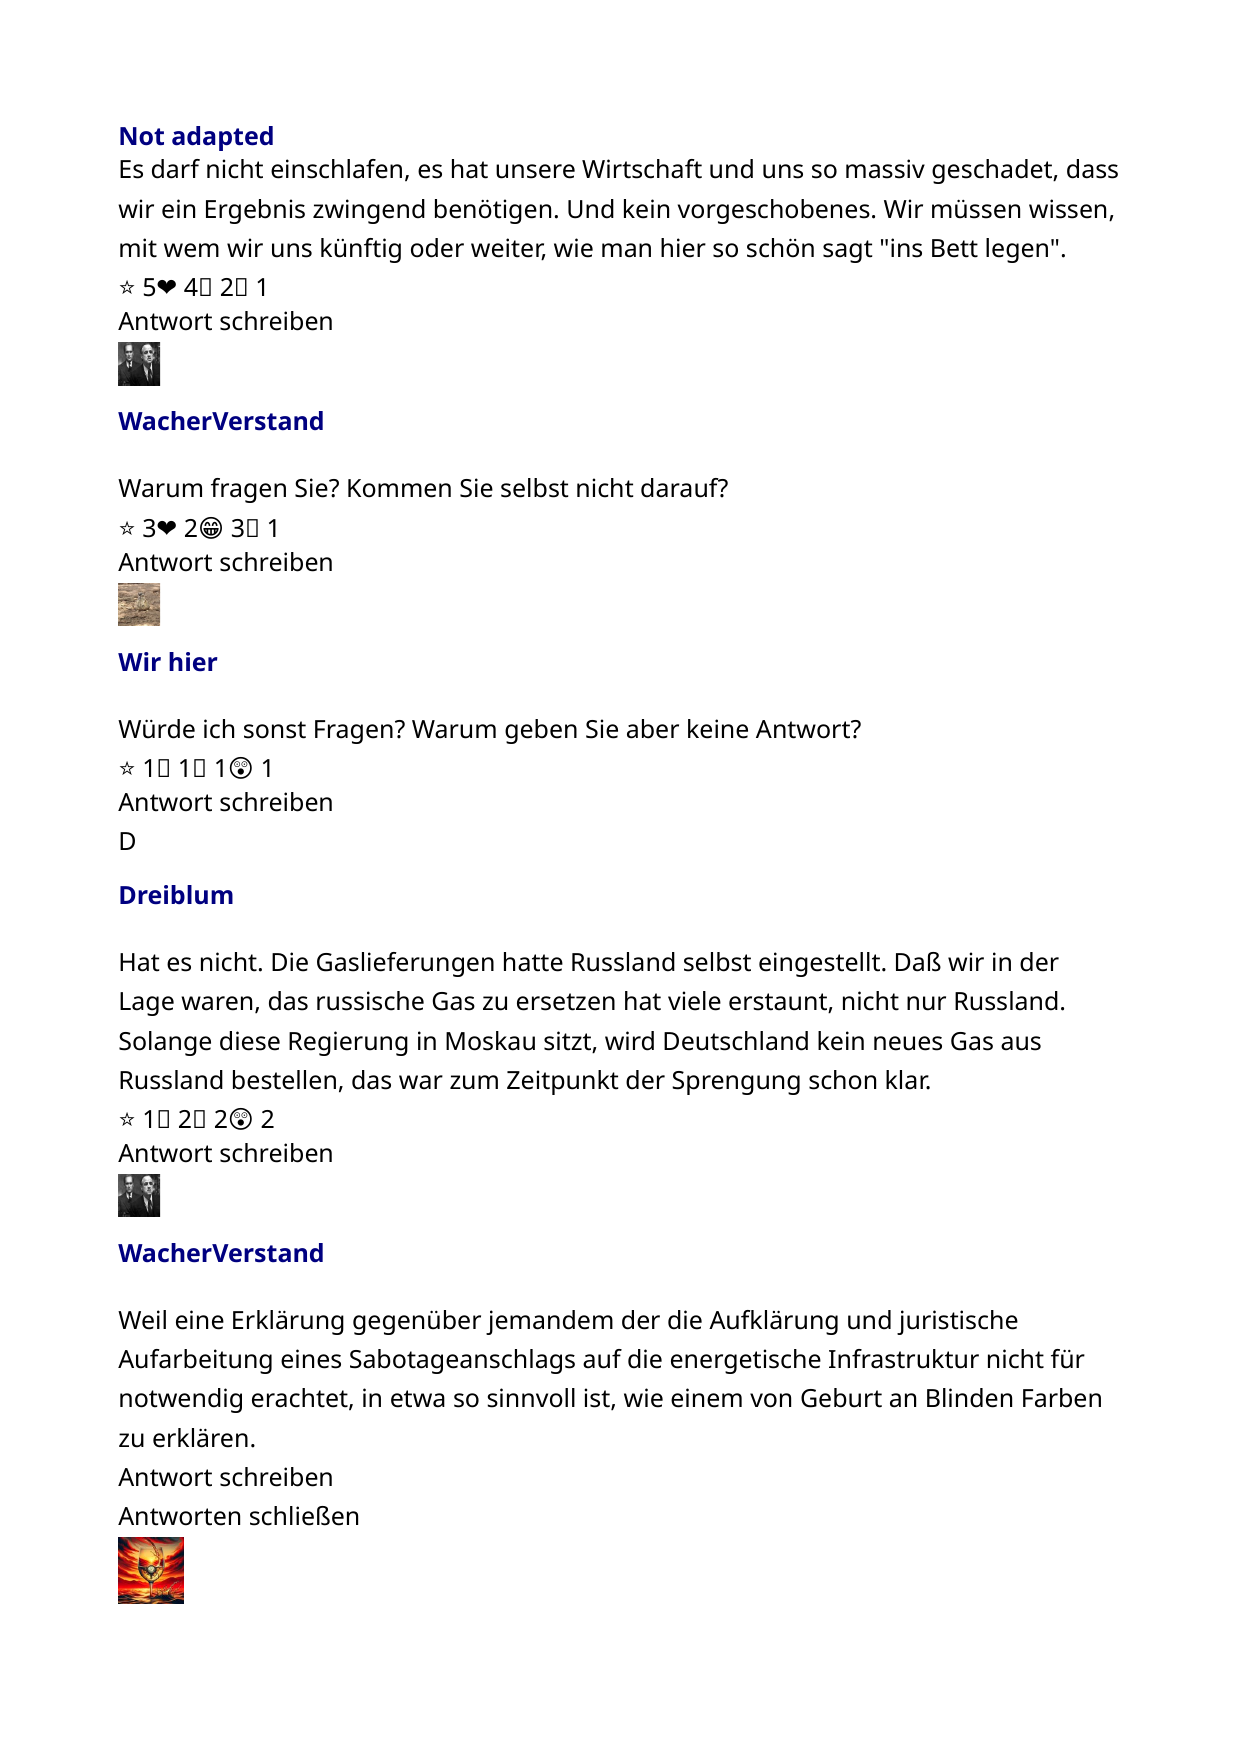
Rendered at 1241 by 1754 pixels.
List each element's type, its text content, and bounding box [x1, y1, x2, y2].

text Hat es nicht. Die Gaslieferungen hatte Russland selbst eingestellt. Daß wir in der Lage waren, das russische Gas zu ersetzen hat viele erstaunt, nicht nur Russland. Solange diese Regierung in Moskau sitzt, wird Deutschland kein neues Gas aus Russland bestellen, das war zum Zeitpunkt der Sprengung schon klar. [118, 945, 1122, 1096]
picture [118, 583, 161, 626]
text Antwort schreiben [118, 544, 1122, 578]
picture [118, 1174, 161, 1217]
text ⭐️ 5❤️ 4🙁 2🤨 1 [118, 270, 1122, 304]
text Antworten schließen [118, 1499, 1122, 1533]
subtitle Wir hier [118, 644, 1122, 678]
text Antwort schreiben [118, 304, 1122, 338]
subtitle WacherVerstand [118, 1236, 1122, 1270]
text ⭐️ 1🙁 2🤨 2😲 2 [118, 1101, 1122, 1136]
picture [118, 1537, 184, 1604]
text Es darf nicht einschlafen, es hat unsere Wirtschaft und uns so massiv geschadet, dass wir ein Ergebnis zwingend benötigen. Und kein vorgeschobenes. Wir müssen wissen, mit wem wir uns künftig oder weiter, wie man hier so schön sagt "ins Bett legen". [118, 152, 1122, 264]
text Warum fragen Sie? Kommen Sie selbst nicht darauf? [118, 471, 1122, 505]
text Weil eine Erklärung gegenüber jemandem der die Aufklärung und juristische Aufarbeitung eines Sabotageanschlags auf die energetische Infrastruktur nicht für notwendig erachtet, in etwa so sinnvoll ist, wie einem von Geburt an Blinden Farben zu erklären. [118, 1303, 1122, 1454]
text Würde ich sonst Fragen? Warum geben Sie aber keine Antwort? [118, 712, 1122, 746]
subtitle Not adapted [118, 118, 1122, 152]
subtitle Dreiblum [118, 878, 1122, 912]
text ⭐️ 1🙁 1🤨 1😲 1 [118, 751, 1122, 785]
text Antwort schreiben [118, 1136, 1122, 1169]
text Antwort schreiben [118, 785, 1122, 819]
text Antwort schreiben [118, 1459, 1122, 1493]
text D [118, 824, 1122, 858]
subtitle WacherVerstand [118, 404, 1122, 438]
picture [118, 342, 161, 386]
text ⭐️ 3❤️ 2😁 3🤨 1 [118, 510, 1122, 544]
